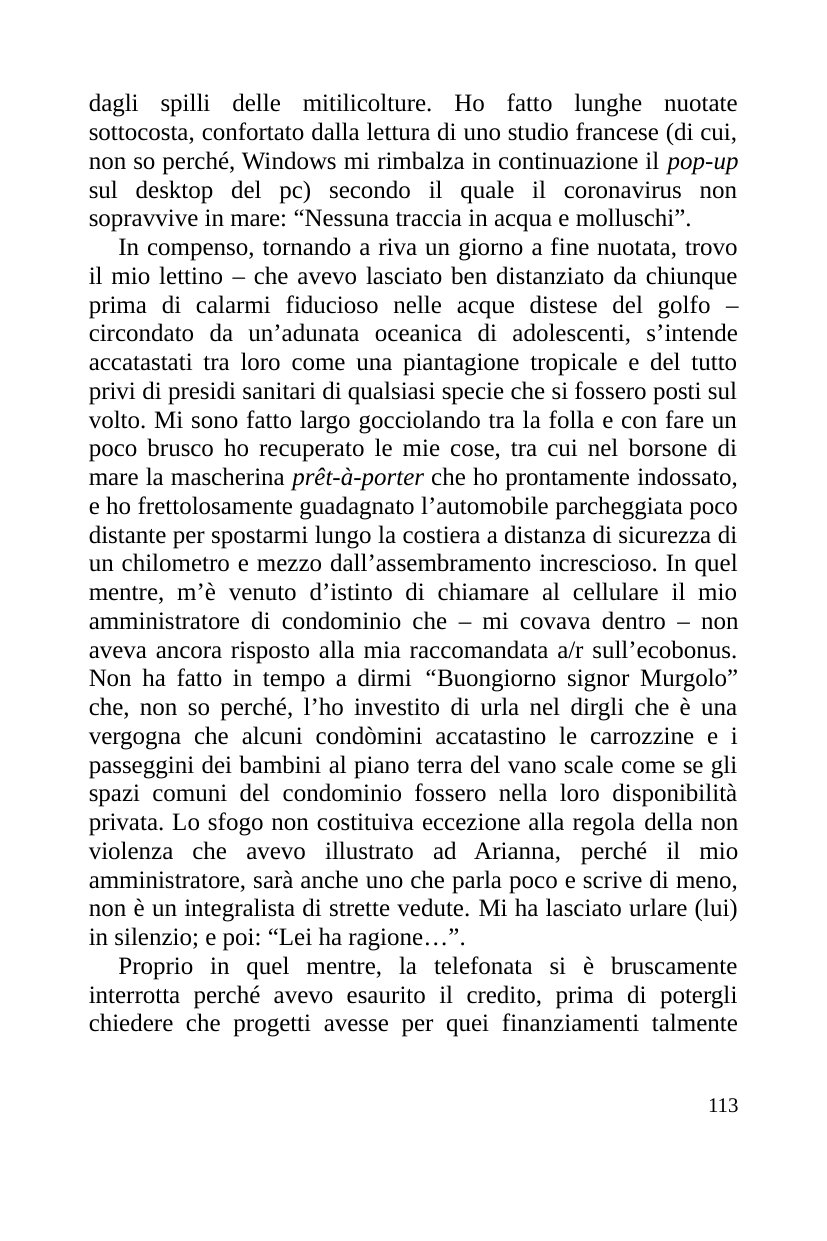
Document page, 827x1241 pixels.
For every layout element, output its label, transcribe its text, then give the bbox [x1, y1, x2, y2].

text Proprio in quel mentre, la telefonata si è bruscamente interrotta perché avevo esaurito il credito, prima di potergli chiedere che progetti avesse per quei finanziamenti talmente [88, 951, 738, 1037]
text dagli spilli delle mitilicolture. Ho fatto lunghe nuotate sottocosta, confortato dalla lettura di uno studio francese (di cui, non so perché, Windows mi rimbalza in continuazione il pop-up sul desktop del pc) secondo il quale il coronavirus non sopravvive in mare: “Nessuna traccia in acqua e molluschi”. [88, 88, 738, 232]
text In compenso, tornando a riva un giorno a fine nuotata, trovo il mio lettino – che avevo lasciato ben distanziato da chiunque prima di calarmi fiducioso nelle acque distese del golfo – circondato da un’adunata oceanica di adolescenti, s’intende accatastati tra loro come una piantagione tropicale e del tutto privi di presidi sanitari di qualsiasi specie che si fossero posti sul volto. Mi sono fatto largo gocciolando tra la folla e con fare un poco brusco ho recuperato le mie cose, tra cui nel borsone di mare la mascherina prêt-à-porter che ho prontamente indossato, e ho frettolosamente guadagnato l’automobile parcheggiata poco distante per spostarmi lungo la costiera a distanza di sicurezza di un chilometro e mezzo dall’assembramento increscioso. In quel mentre, m’è venuto d’istinto di chiamare al cellulare il mio amministratore di condominio che – mi covava dentro – non aveva ancora risposto alla mia raccomandata a/r sull’ecobonus. Non ha fatto in tempo a dirmi “Buongiorno signor Murgolo” che, non so perché, l’ho investito di urla nel dirgli che è una vergogna che alcuni condòmini accatastino le carrozzine e i passeggini dei bambini al piano terra del vano scale come se gli spazi comuni del condominio fossero nella loro disponibilità privata. Lo sfogo non costituiva eccezione alla regola della non violenza che avevo illustrato ad Arianna, perché il mio amministratore, sarà anche uno che parla poco e scrive di meno, non è un integralista di strette vedute. Mi ha lasciato urlare (lui) in silenzio; e poi: “Lei ha ragione…”. [88, 232, 738, 951]
